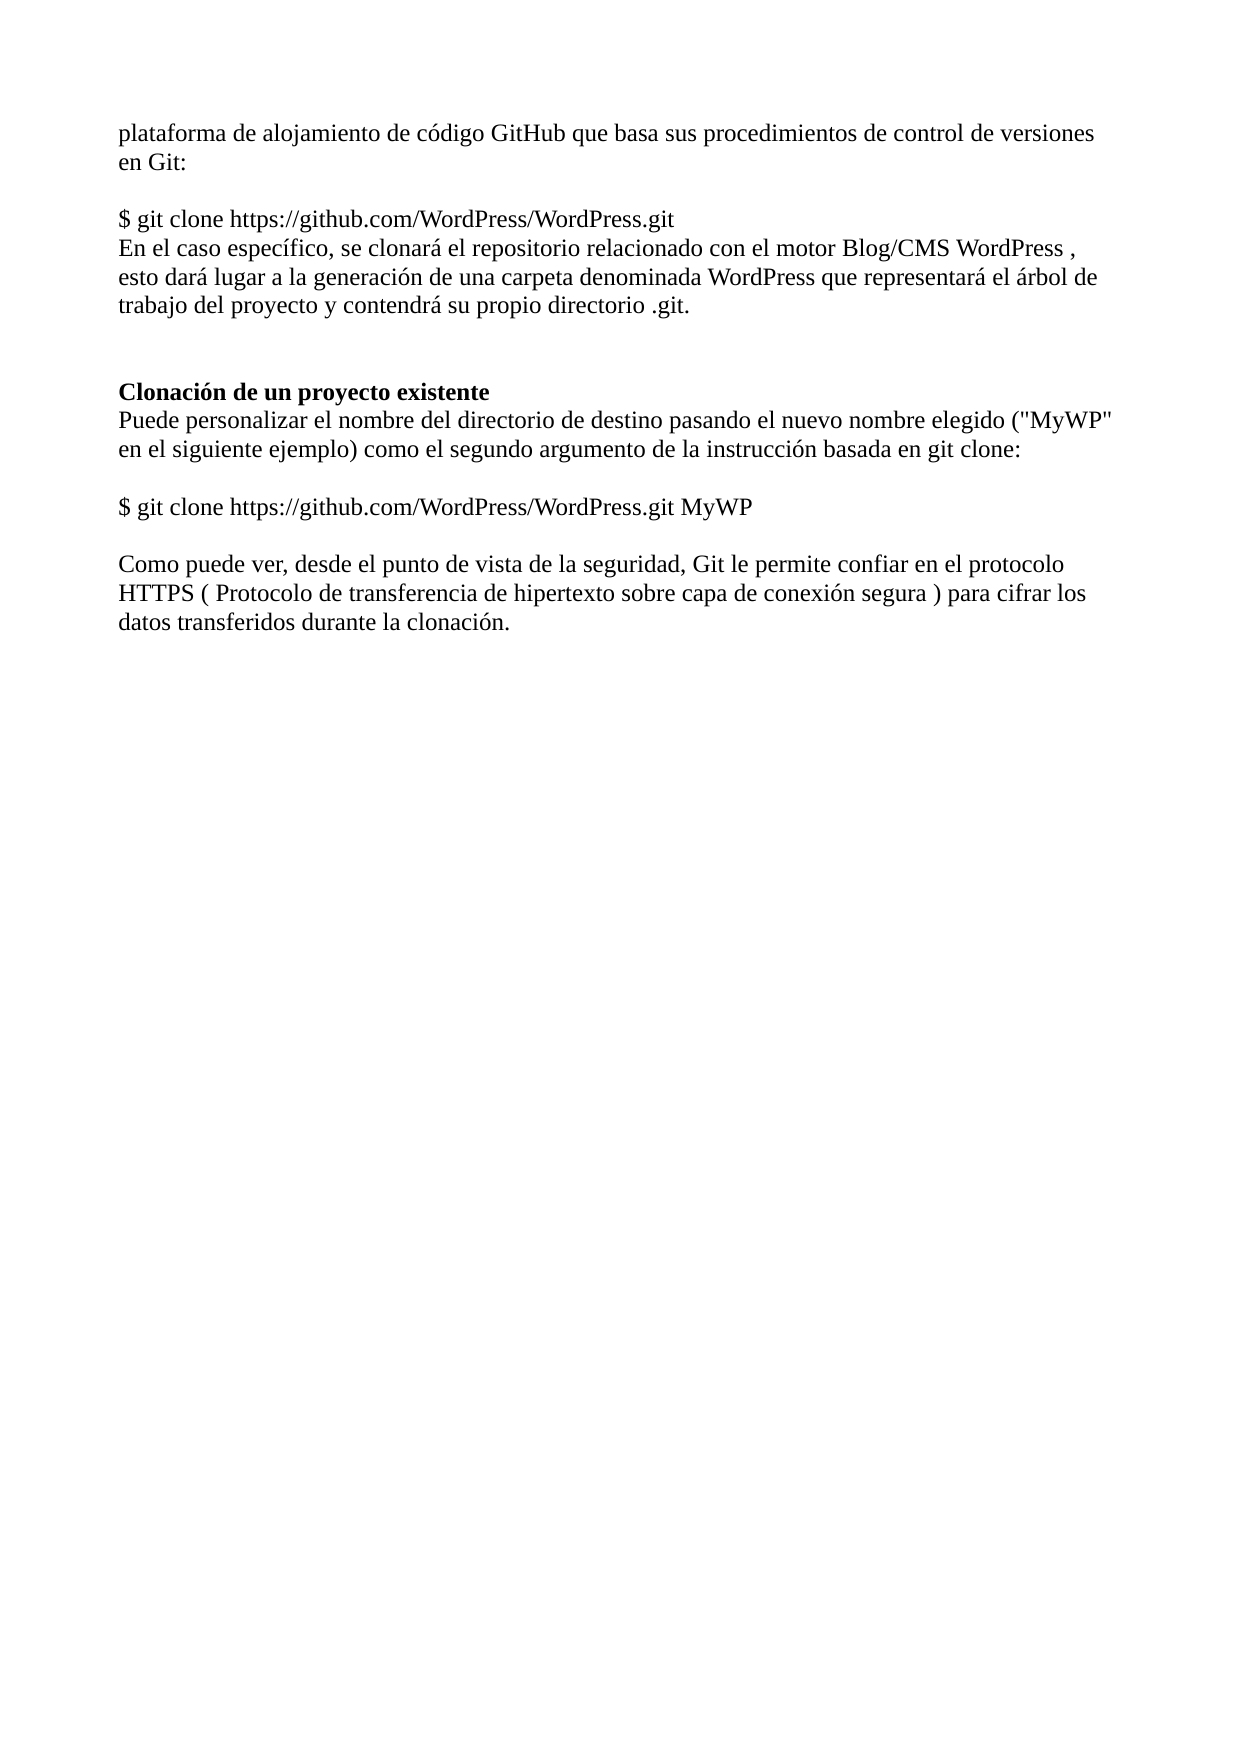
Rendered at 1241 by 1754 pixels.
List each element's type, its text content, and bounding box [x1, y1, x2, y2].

text En el caso específico, se clonará el repositorio relacionado con el motor Blog/CMS WordPress , esto dará lugar a la generación de una carpeta denominada WordPress que representará el árbol de trabajo del proyecto y contendrá su propio directorio .git. [118, 233, 1122, 319]
text plataforma de alojamiento de código GitHub que basa sus procedimientos de control de versiones en Git: [118, 118, 1122, 176]
text $ git clone https://github.com/WordPress/WordPress.git [118, 204, 1122, 233]
text $ git clone https://github.com/WordPress/WordPress.git MyWP [118, 492, 1122, 521]
text Clonación de un proyecto existente [118, 377, 1122, 406]
text Como puede ver, desde el punto de vista de la seguridad, Git le permite confiar en el protocolo HTTPS ( Protocolo de transferencia de hipertexto sobre capa de conexión segura ) para cifrar los datos transferidos durante la clonación. [118, 549, 1122, 636]
text Puede personalizar el nombre del directorio de destino pasando el nuevo nombre elegido ("MyWP" en el siguiente ejemplo) como el segundo argumento de la instrucción basada en git clone: [118, 406, 1122, 463]
